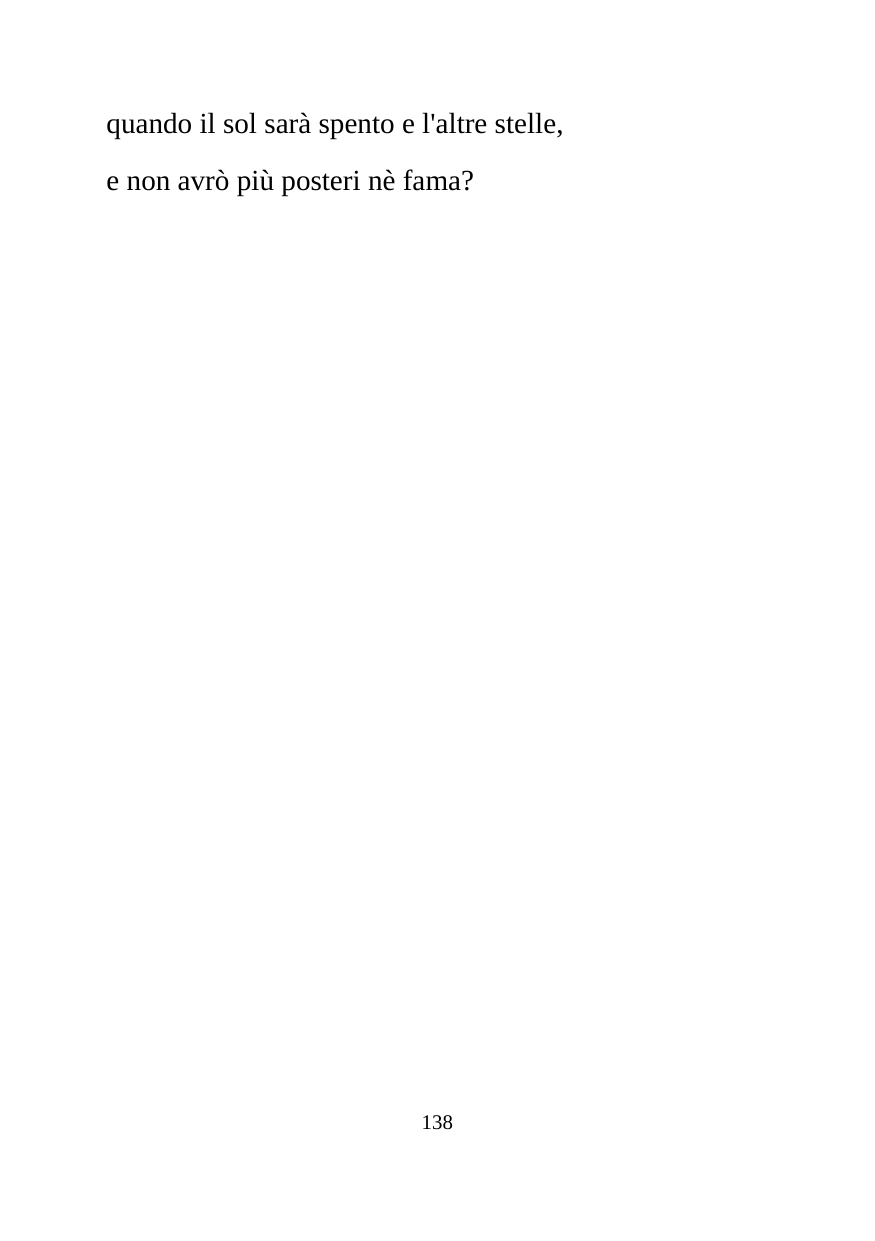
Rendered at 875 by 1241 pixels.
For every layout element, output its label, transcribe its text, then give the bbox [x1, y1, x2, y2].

text e non avrò più posteri nè fama? [106, 163, 768, 197]
text quando il sol sarà spento e l'altre stelle, [106, 106, 768, 140]
